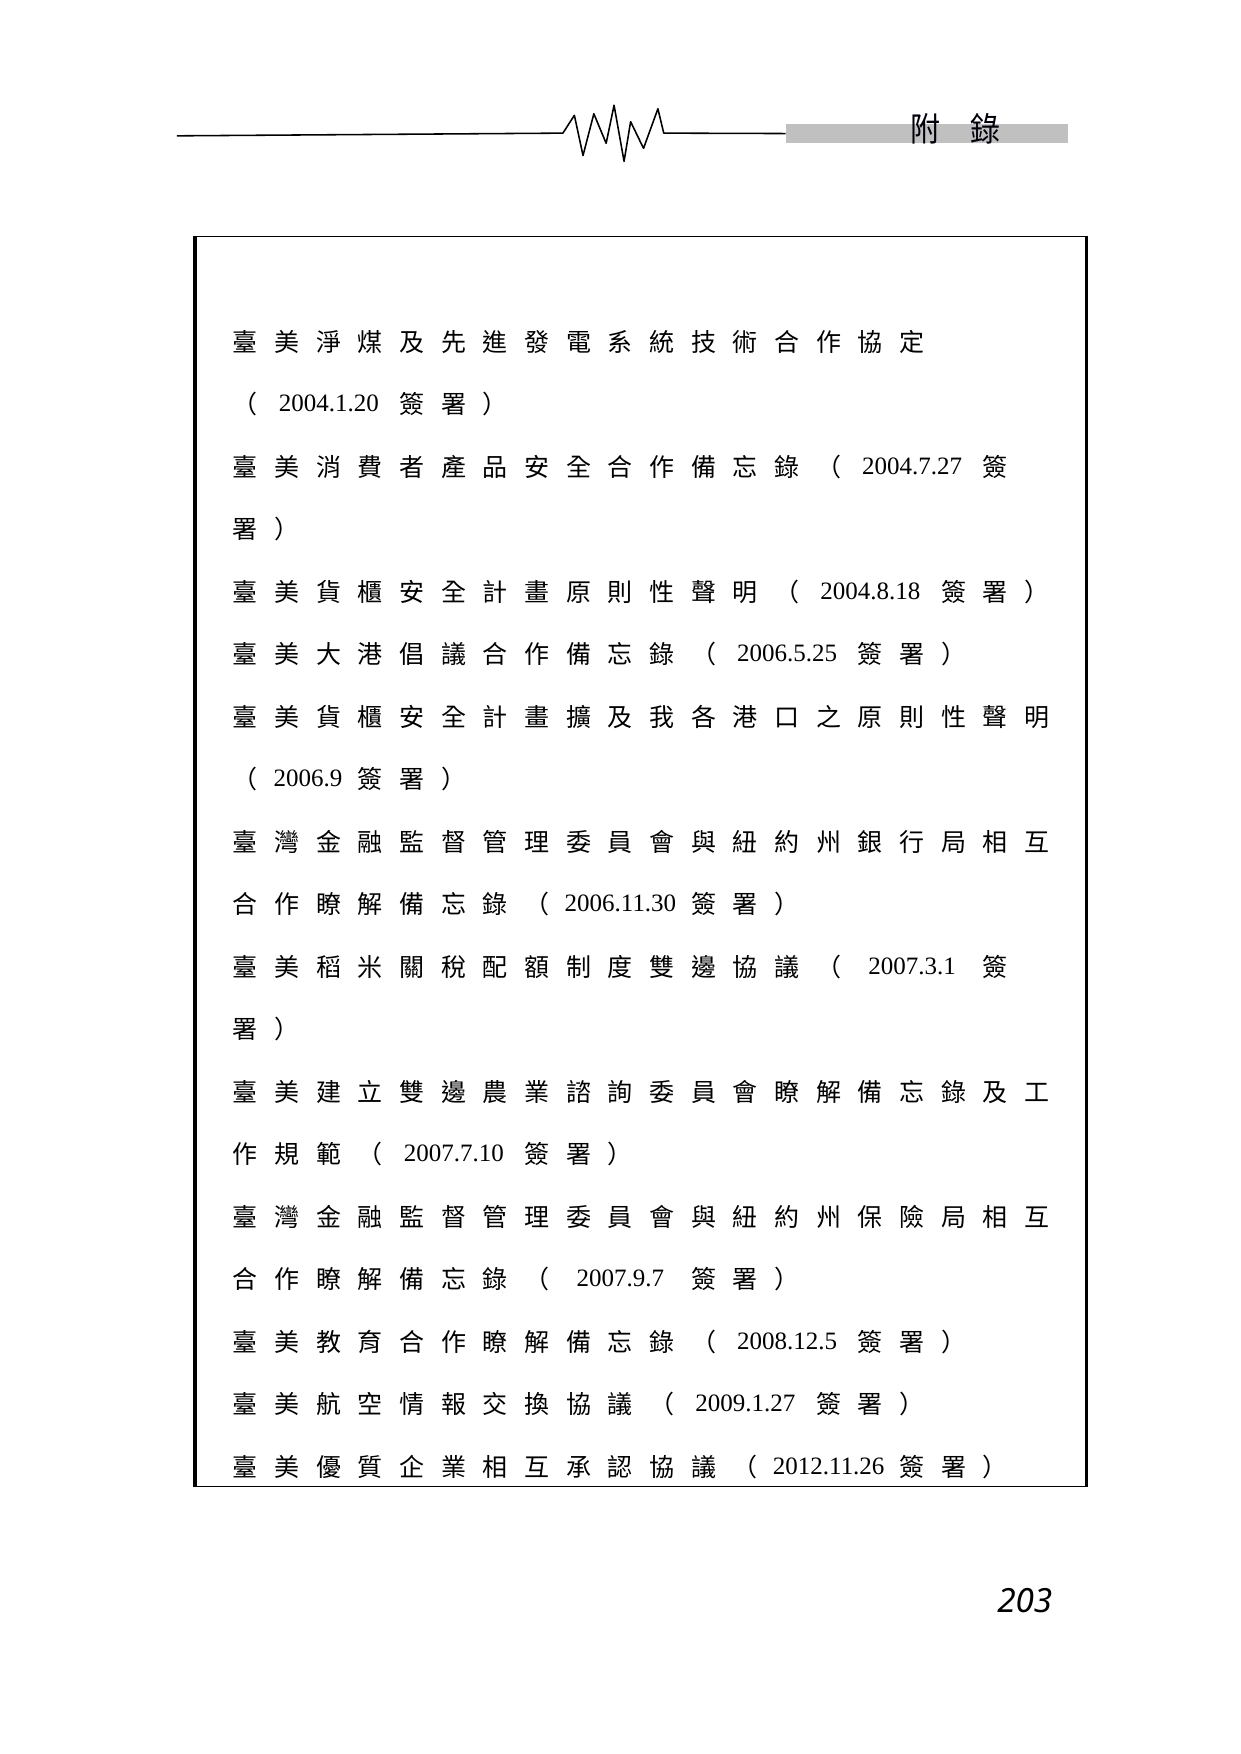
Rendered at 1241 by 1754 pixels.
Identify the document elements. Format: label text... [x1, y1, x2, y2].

table_header 臺美淨煤及先進發電系統技術合作協定（2004.1.20簽署） 臺美消費者產品安全合作備忘錄（2004.7.27簽署） 臺美貨櫃安全計畫原則性聲明（2004.8.18簽署） 臺美大港倡議合作備忘錄（2006.5.25簽署） 臺美貨櫃安全計畫擴及我各港口之原則性聲明（2006.9簽署） 臺灣金融監督管理委員會與紐約州銀行局相互合作瞭解備忘錄（2006.11.30簽署） 臺美稻米關稅配額制度雙邊協議（2007.3.1簽署） 臺美建立雙邊農業諮詢委員會瞭解備忘錄及工作規範（2007.7.10簽署） 臺灣金融監督管理委員會與紐約州保險局相互合作瞭解備忘錄（2007.9.7簽署） 臺美教育合作瞭解備忘錄（2008.12.5簽署） 臺美航空情報交換協議（2009.1.27簽署） 臺美優質企業相互承認協議（2012.11.26簽署） [197, 237, 1085, 1486]
